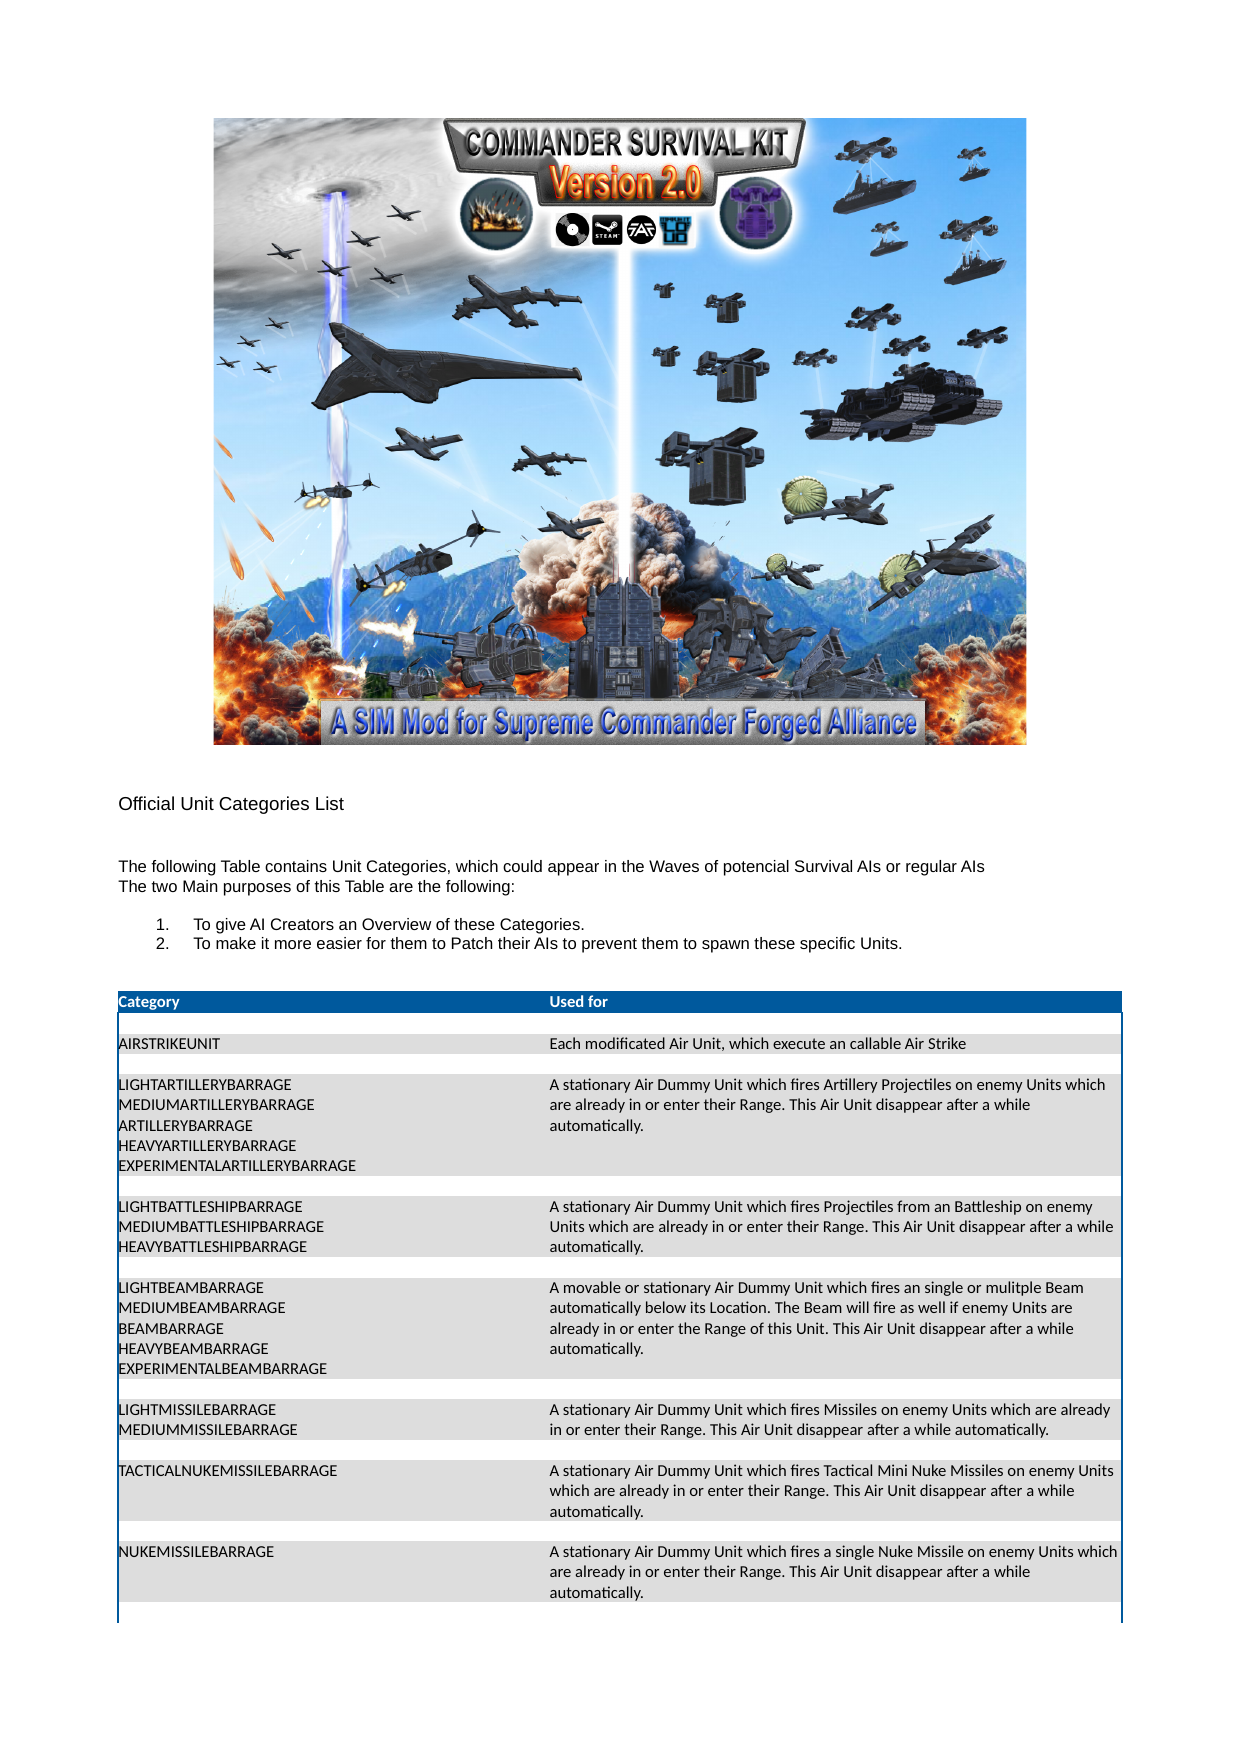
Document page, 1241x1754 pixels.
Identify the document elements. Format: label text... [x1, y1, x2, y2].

list To give AI Creators an Overview of these Categories. [156, 915, 1122, 934]
table_cell [549, 1257, 1121, 1277]
table_cell A movable or stationary Air Dummy Unit which fires an single or mulitple Beam automatically below its Location. The Beam will fire as well if enemy Units are already in or enter the Range of this Unit. This Air Unit disappear after a while automatically. [549, 1278, 1121, 1379]
table_cell [119, 1013, 549, 1034]
table_cell A stationary Air Dummy Unit which fires Tactical Mini Nuke Missiles on enemy Units which are already in or enter their Range. This Air Unit disappear after a while automatically. [549, 1460, 1121, 1521]
table_cell [119, 1176, 549, 1196]
table_cell [549, 1013, 1121, 1034]
table_cell [119, 1440, 549, 1460]
table_cell [119, 1379, 549, 1399]
table_cell [549, 1379, 1121, 1399]
text The following Table contains Unit Categories, which could appear in the Waves of potencial Survival AIs or regular AIs [118, 857, 1122, 876]
text The two Main purposes of this Table are the following: [118, 876, 1122, 915]
table_cell [119, 1257, 549, 1277]
table_cell [119, 1054, 549, 1074]
table_cell [549, 1603, 1121, 1623]
table_header Category [118, 991, 549, 1012]
table_cell Each modificated Air Unit, which execute an callable Air Strike [549, 1034, 1121, 1054]
table_cell TACTICALNUKEMISSILEBARRAGE [119, 1460, 549, 1521]
table_cell A stationary Air Dummy Unit which fires Artillery Projectiles on enemy Units which are already in or enter their Range. This Air Unit disappear after a while automatically. [549, 1074, 1121, 1176]
table_cell [119, 1521, 549, 1541]
table_cell [549, 1176, 1121, 1196]
table_header Used for [549, 991, 1122, 1012]
table_cell [549, 1521, 1121, 1541]
table_cell [119, 1603, 549, 1623]
table_cell [549, 1054, 1121, 1074]
table_cell AIRSTRIKEUNIT [119, 1034, 549, 1054]
table_cell LIGHTMISSILEBARRAGE MEDIUMMISSILEBARRAGE [119, 1399, 549, 1440]
table_cell NUKEMISSILEBARRAGE [119, 1541, 549, 1602]
table_cell A stationary Air Dummy Unit which fires a single Nuke Missile on enemy Units which are already in or enter their Range. This Air Unit disappear after a while automatically. [549, 1541, 1121, 1602]
table_cell A stationary Air Dummy Unit which fires Projectiles from an Battleship on enemy Units which are already in or enter their Range. This Air Unit disappear after a while automatically. [549, 1196, 1121, 1257]
table_cell LIGHTARTILLERYBARRAGE MEDIUMARTILLERYBARRAGE ARTILLERYBARRAGE HEAVYARTILLERYBARRAGE EXPERIMENTALARTILLERYBARRAGE [119, 1074, 549, 1176]
table_cell LIGHTBEAMBARRAGE MEDIUMBEAMBARRAGE BEAMBARRAGE HEAVYBEAMBARRAGE EXPERIMENTALBEAMBARRAGE [119, 1278, 549, 1379]
list To make it more easier for them to Patch their AIs to prevent them to spawn these specific Units. [156, 934, 1122, 953]
picture [213, 118, 1027, 745]
table_cell A stationary Air Dummy Unit which fires Missiles on enemy Units which are already in or enter their Range. This Air Unit disappear after a while automatically. [549, 1399, 1121, 1440]
table_cell LIGHTBATTLESHIPBARRAGE MEDIUMBATTLESHIPBARRAGE HEAVYBATTLESHIPBARRAGE [119, 1196, 549, 1257]
table_cell [549, 1440, 1121, 1460]
text Official Unit Categories List [118, 793, 1122, 814]
